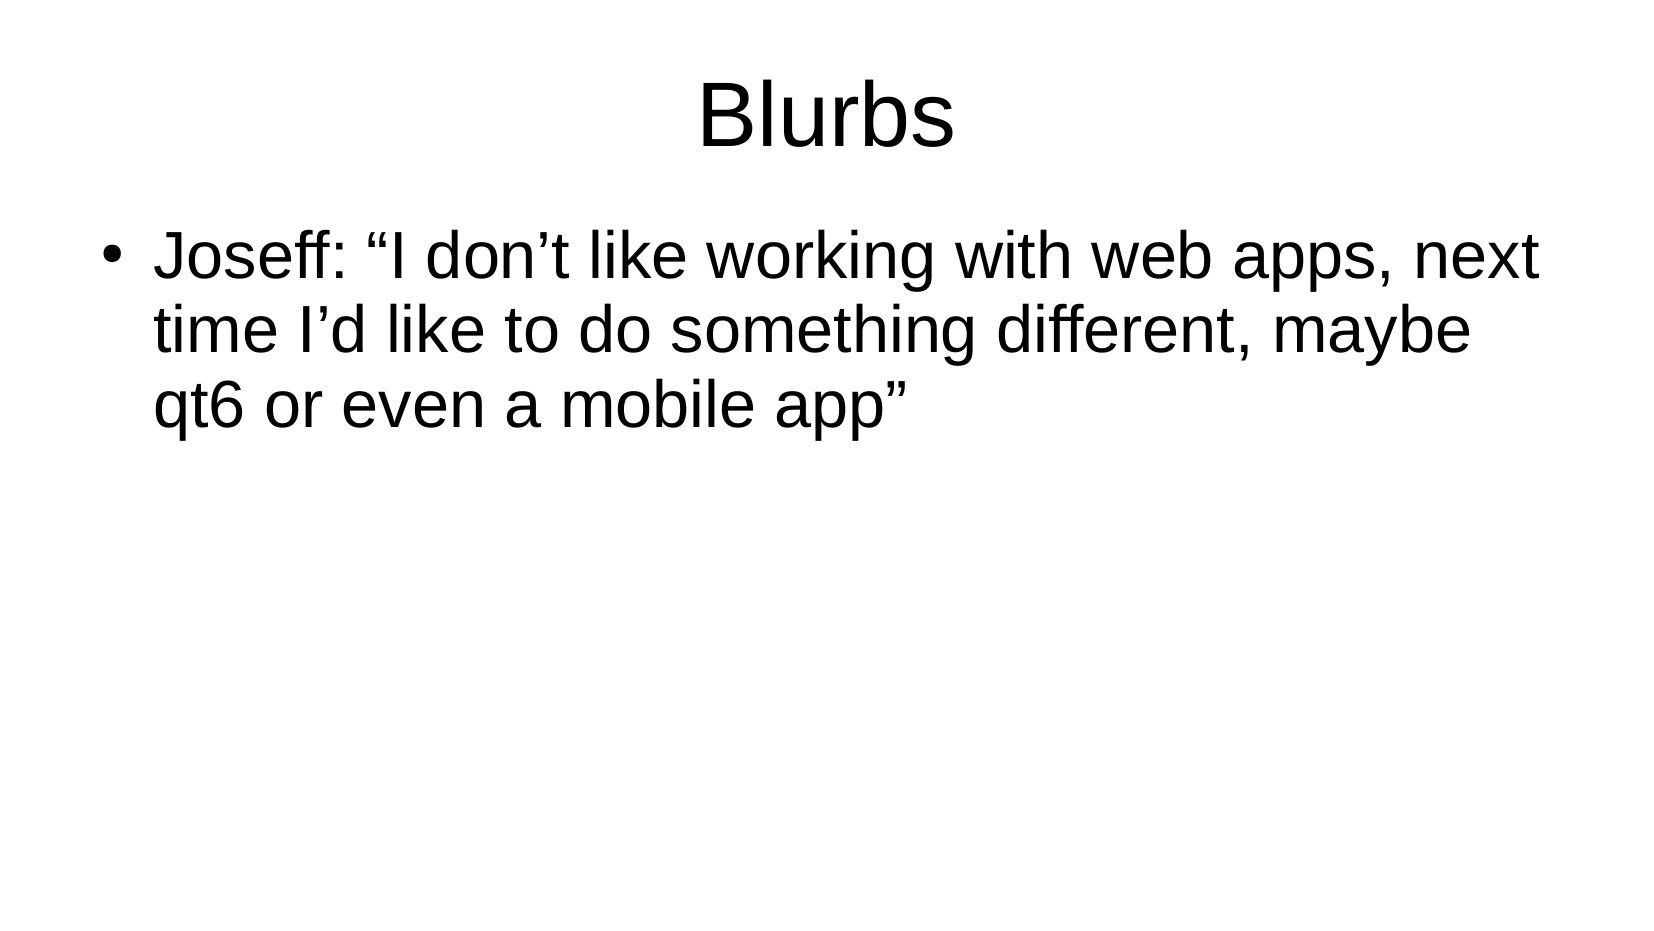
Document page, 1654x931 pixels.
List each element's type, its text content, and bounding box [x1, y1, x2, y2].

list Joseff: “I don’t like working with web apps, next time I’d like to do something different, maybe qt6 or even a mobile app” [82, 217, 1571, 758]
title Blurbs [82, 37, 1571, 193]
